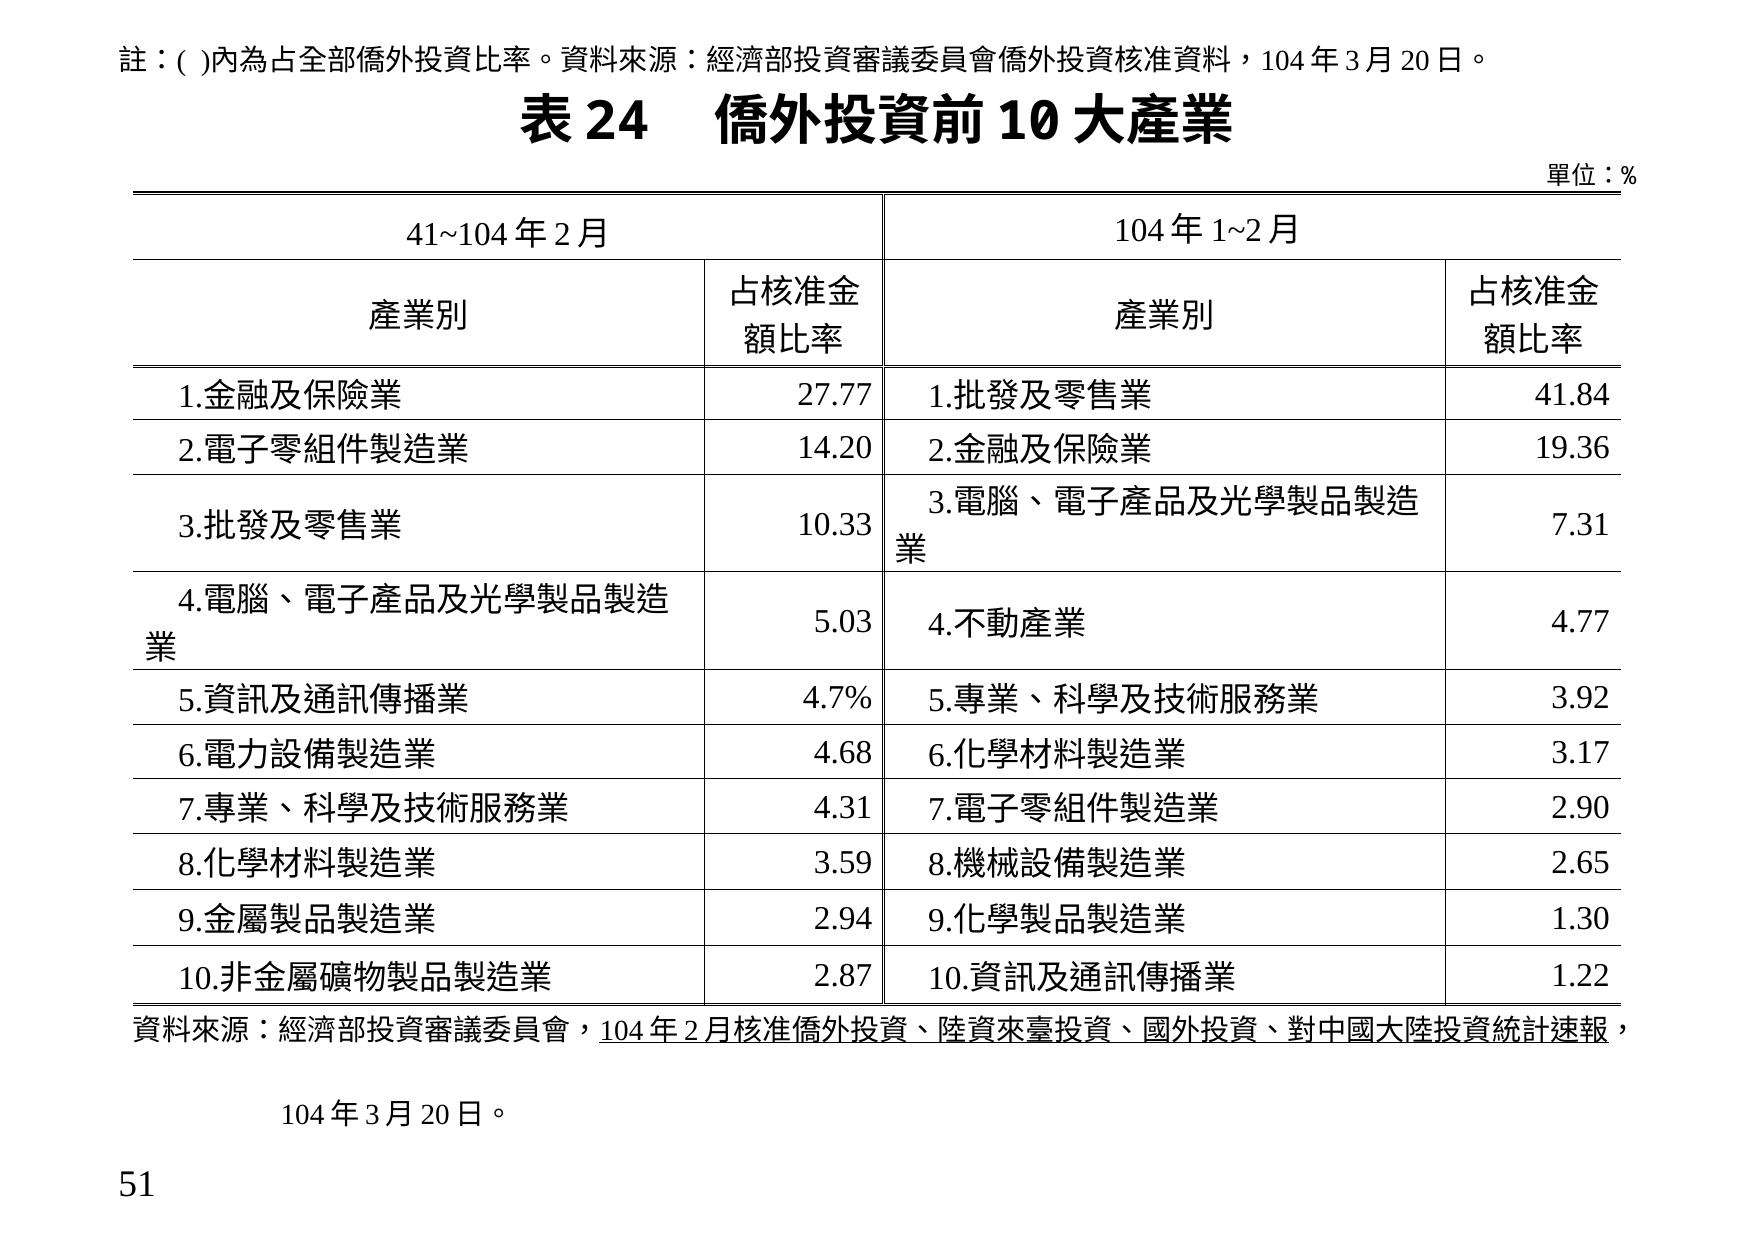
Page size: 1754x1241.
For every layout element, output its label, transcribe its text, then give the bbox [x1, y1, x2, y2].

table_cell 4.77 [1446, 572, 1621, 669]
table_cell 3.59 [705, 834, 882, 888]
table_cell 10.資訊及通訊傳播業 [885, 946, 1445, 1003]
text 資料來源：經濟部投資審議委員會，104年2月核准僑外投資、陸資來臺投資、國外投資、對中國大陸投資統計速報， 104年3月20日。 [118, 1006, 1636, 1133]
table_cell 6.化學材料製造業 [885, 725, 1445, 778]
table_cell 9.金屬製品製造業 [133, 890, 704, 945]
table_cell 41.84 [1446, 368, 1621, 418]
table_cell 1.批發及零售業 [885, 368, 1445, 418]
table_cell 10.33 [705, 475, 882, 571]
table_cell 19.36 [1446, 420, 1621, 474]
table_cell 4.31 [705, 779, 882, 833]
text 註：( )內為占全部僑外投資比率。資料來源：經濟部投資審議委員會僑外投資核准資料，104年3月20日。 [118, 47, 1636, 76]
table_cell 3.17 [1446, 725, 1621, 778]
table_cell 1.金融及保險業 [133, 368, 704, 418]
table_cell 占核准金額比率 [705, 260, 882, 365]
table_cell 2.90 [1446, 779, 1621, 833]
table_cell 3.批發及零售業 [133, 475, 704, 571]
table_header 104年1~2月 [885, 195, 1621, 259]
table_cell 27.77 [705, 368, 882, 418]
table_cell 4.7% [705, 670, 882, 724]
table_cell 占核准金額比率 [1446, 260, 1621, 365]
text 單位：% [151, 155, 1636, 191]
table_cell 6.電力設備製造業 [133, 725, 704, 778]
table_cell 1.30 [1446, 890, 1621, 945]
table_cell 14.20 [705, 420, 882, 474]
table_cell 5.專業、科學及技術服務業 [885, 670, 1445, 724]
table_cell 8.化學材料製造業 [133, 834, 704, 888]
table_cell 4.電腦、電子產品及光學製品製造業 [133, 572, 704, 669]
table_cell 2.94 [705, 890, 882, 945]
table_cell 5.03 [705, 572, 882, 669]
table_cell 5.資訊及通訊傳播業 [133, 670, 704, 724]
table_cell 產業別 [885, 260, 1445, 365]
table_header 41~104年2月 [133, 195, 882, 259]
table_cell 10.非金屬礦物製品製造業 [133, 946, 704, 1003]
table_cell 3.92 [1446, 670, 1621, 724]
table_cell 3.電腦、電子產品及光學製品製造業 [885, 475, 1445, 571]
table_cell 4.不動產業 [885, 572, 1445, 669]
table_cell 2.65 [1446, 834, 1621, 888]
table_cell 8.機械設備製造業 [885, 834, 1445, 888]
table_cell 產業別 [133, 260, 704, 365]
table_cell 2.87 [705, 946, 882, 1003]
table_cell 4.68 [705, 725, 882, 778]
subtitle 表24 僑外投資前10大產業 [118, 76, 1636, 155]
table_cell 7.31 [1446, 475, 1621, 571]
table_cell 2.金融及保險業 [885, 420, 1445, 474]
table_cell 7.電子零組件製造業 [885, 779, 1445, 833]
table_cell 2.電子零組件製造業 [133, 420, 704, 474]
table_cell 1.22 [1446, 946, 1621, 1003]
table_cell 9.化學製品製造業 [885, 890, 1445, 945]
table_cell 7.專業、科學及技術服務業 [133, 779, 704, 833]
